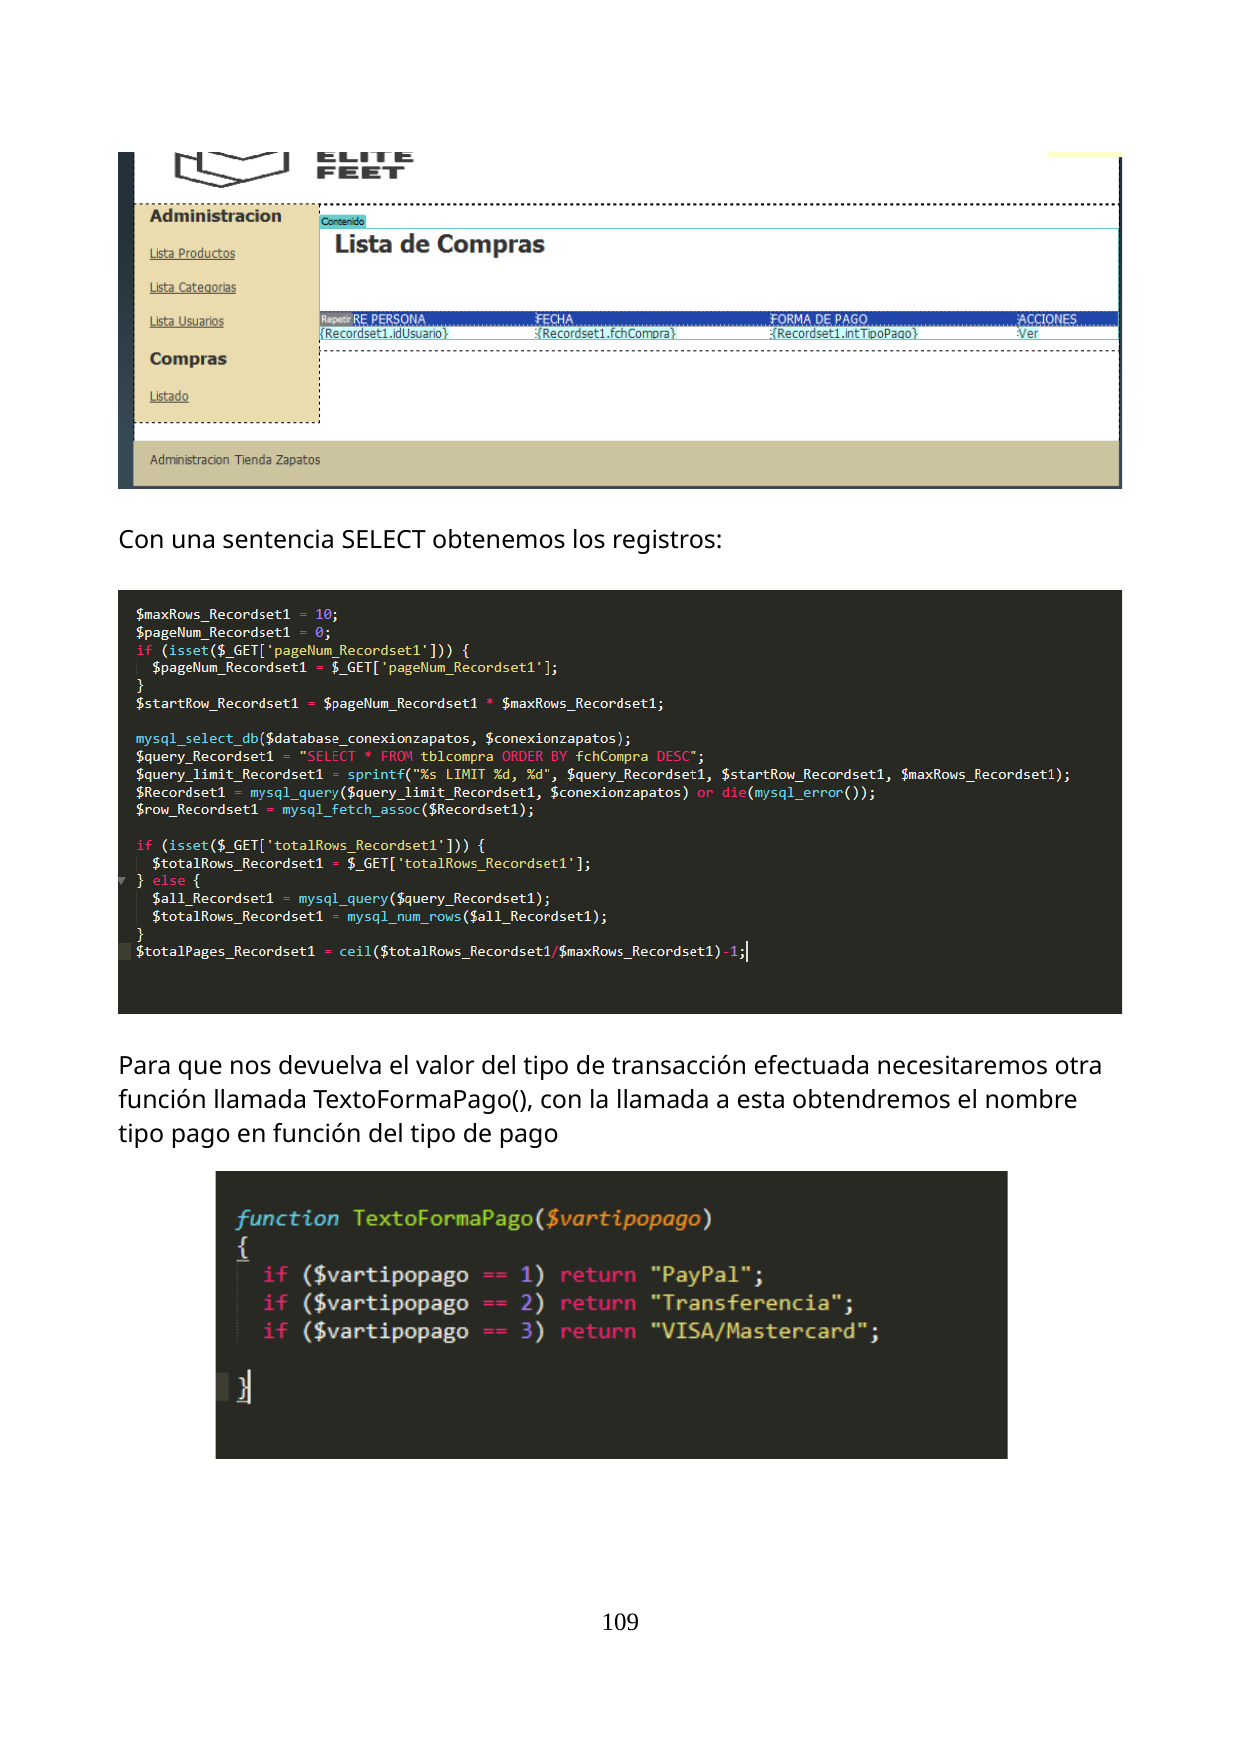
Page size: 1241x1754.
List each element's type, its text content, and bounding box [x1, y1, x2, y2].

picture [118, 152, 1123, 489]
text Con una sentencia SELECT obtenemos los registros: [118, 522, 1122, 556]
text Para que nos devuelva el valor del tipo de transacción efectuada necesitaremos otra función llamada TextoFormaPago(), con la llamada a esta obtendremos el nombre tipo pago en función del tipo de pago [118, 1048, 1122, 1150]
picture [215, 1171, 1008, 1459]
picture [118, 590, 1123, 1014]
